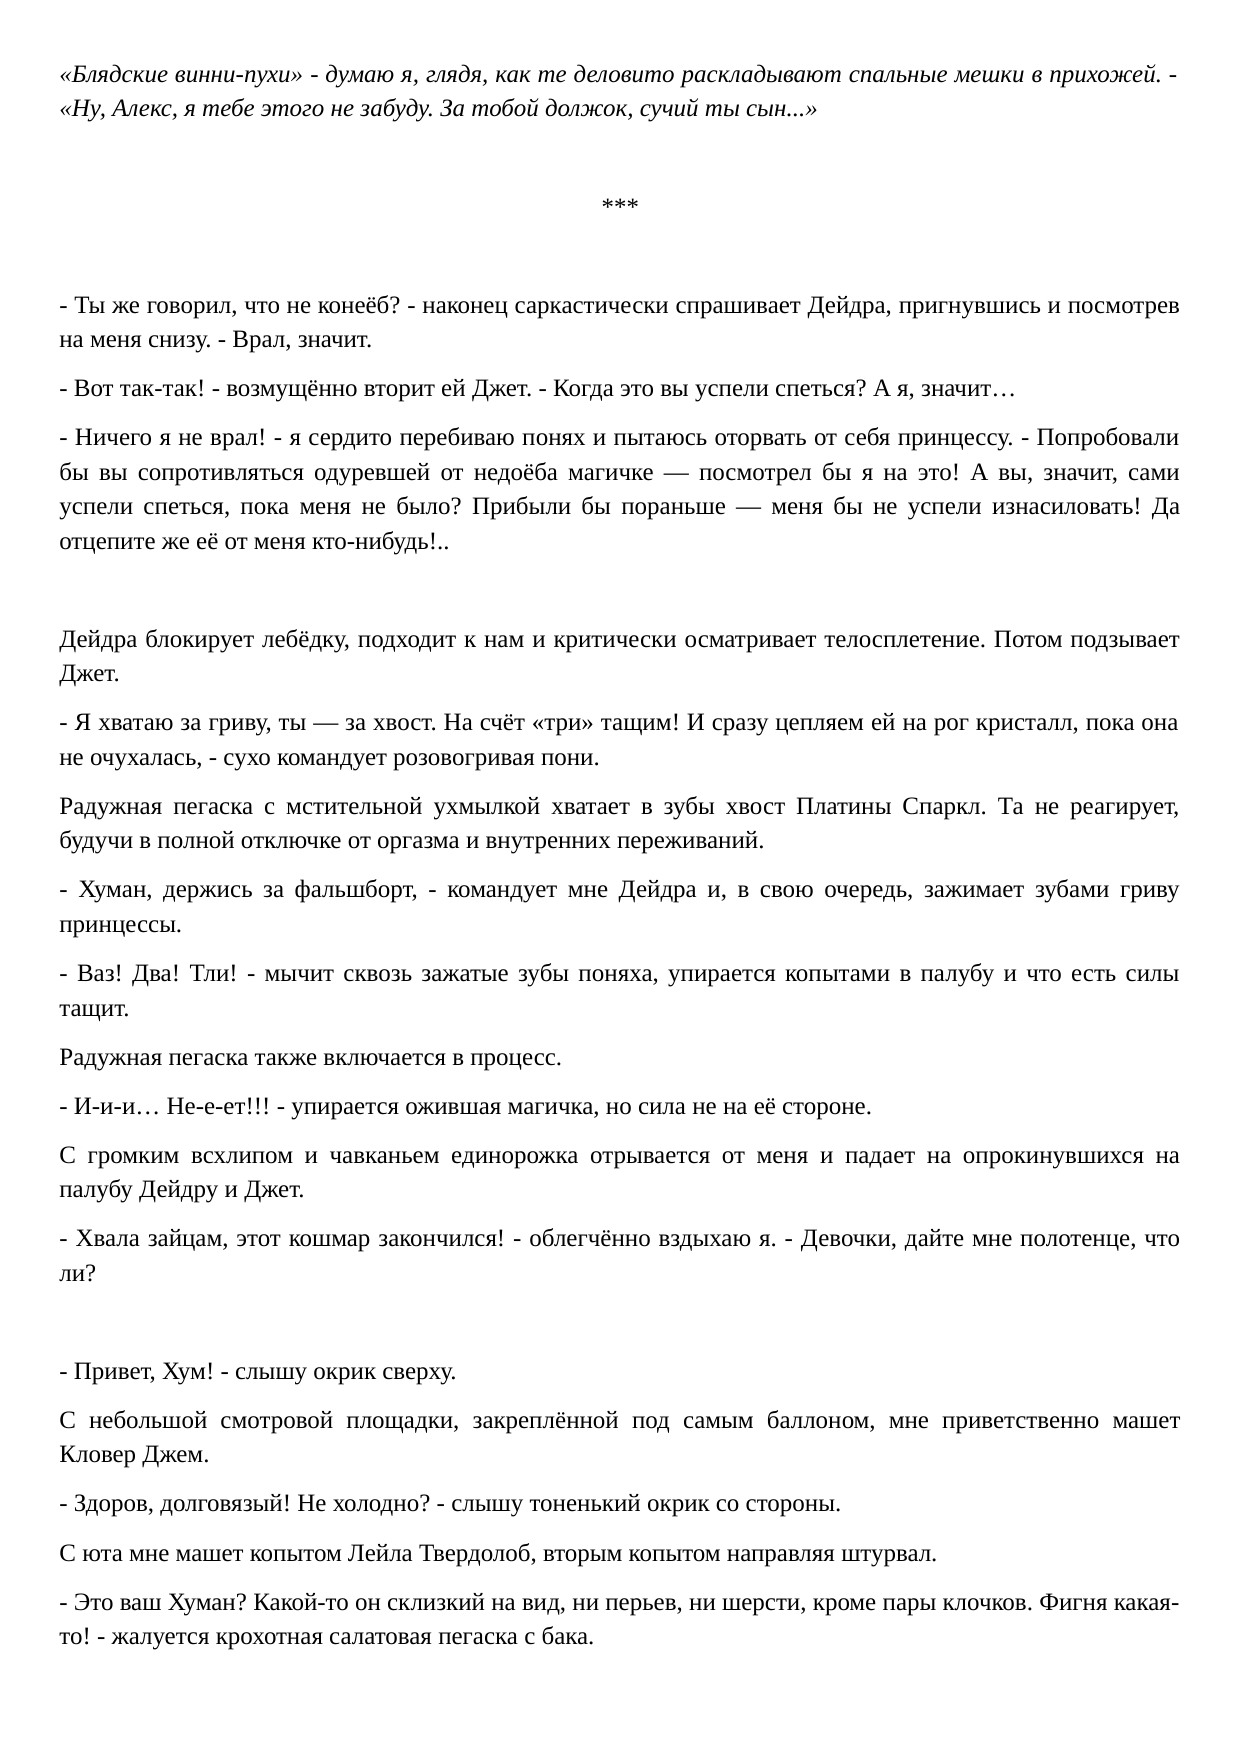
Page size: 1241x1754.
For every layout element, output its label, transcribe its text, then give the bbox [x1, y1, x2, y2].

text - Ты же говорил, что не конеёб? - наконец саркастически спрашивает Дейдра, пригнувшись и посмотрев на меня снизу. - Врал, значит. [59, 290, 1181, 353]
text - Это ваш Хуман? Какой-то он склизкий на вид, ни перьев, ни шерсти, кроме пары клочков. Фигня какая-то! - жалуется крохотная салатовая пегаска с бака. [59, 1587, 1181, 1650]
text С юта мне машет копытом Лейла Твердолоб, вторым копытом направляя штурвал. [59, 1538, 1181, 1566]
text *** [59, 192, 1181, 220]
text С громким всхлипом и чавканьем единорожка отрывается от меня и падает на опрокинувшихся на палубу Дейдру и Джет. [59, 1140, 1181, 1203]
text Радужная пегаска также включается в процесс. [59, 1042, 1181, 1070]
text - Вот так-так! - возмущённо вторит ей Джет. - Когда это вы успели спеться? А я, значит… [59, 373, 1181, 402]
text - Привет, Хум! - слышу окрик сверху. [59, 1356, 1181, 1385]
text - Я хватаю за гриву, ты — за хвост. На счёт «три» тащим! И сразу цепляем ей на рог кристалл, пока она не очухалась, - сухо командует розовогривая пони. [59, 707, 1181, 771]
text - Ваз! Два! Тли! - мычит сквозь зажатые зубы поняха, упирается копытами в палубу и что есть силы тащит. [59, 958, 1181, 1021]
text «Блядские винни-пухи» - думаю я, глядя, как те деловито раскладывают спальные мешки в прихожей. - «Ну, Алекс, я тебе этого не забуду. За тобой должок, сучий ты сын...» [59, 59, 1181, 122]
text - Ничего я не врал! - я сердито перебиваю понях и пытаюсь оторвать от себя принцессу. - Попробовали бы вы сопротивляться одуревшей от недоёба магичке — посмотрел бы я на это! А вы, значит, сами успели спеться, пока меня не было? Прибыли бы пораньше — меня бы не успели изнасиловать! Да отцепите же её от меня кто-нибудь!.. [59, 422, 1181, 554]
text - Хуман, держись за фальшборт, - командует мне Дейдра и, в свою очередь, зажимает зубами гриву принцессы. [59, 874, 1181, 938]
text - И-и-и… Не-е-ет!!! - упирается ожившая магичка, но сила не на её стороне. [59, 1091, 1181, 1119]
text Дейдра блокирует лебёдку, подходит к нам и критически осматривает телосплетение. Потом подзывает Джет. [59, 624, 1181, 687]
text - Здоров, долговязый! Не холодно? - слышу тоненький окрик со стороны. [59, 1488, 1181, 1517]
text - Хвала зайцам, этот кошмар закончился! - облегчённо вздыхаю я. - Девочки, дайте мне полотенце, что ли? [59, 1223, 1181, 1287]
text С небольшой смотровой площадки, закреплённой под самым баллоном, мне приветственно машет Кловер Джем. [59, 1405, 1181, 1468]
text Радужная пегаска с мстительной ухмылкой хватает в зубы хвост Платины Спаркл. Та не реагирует, будучи в полной отключке от оргазма и внутренних переживаний. [59, 791, 1181, 854]
